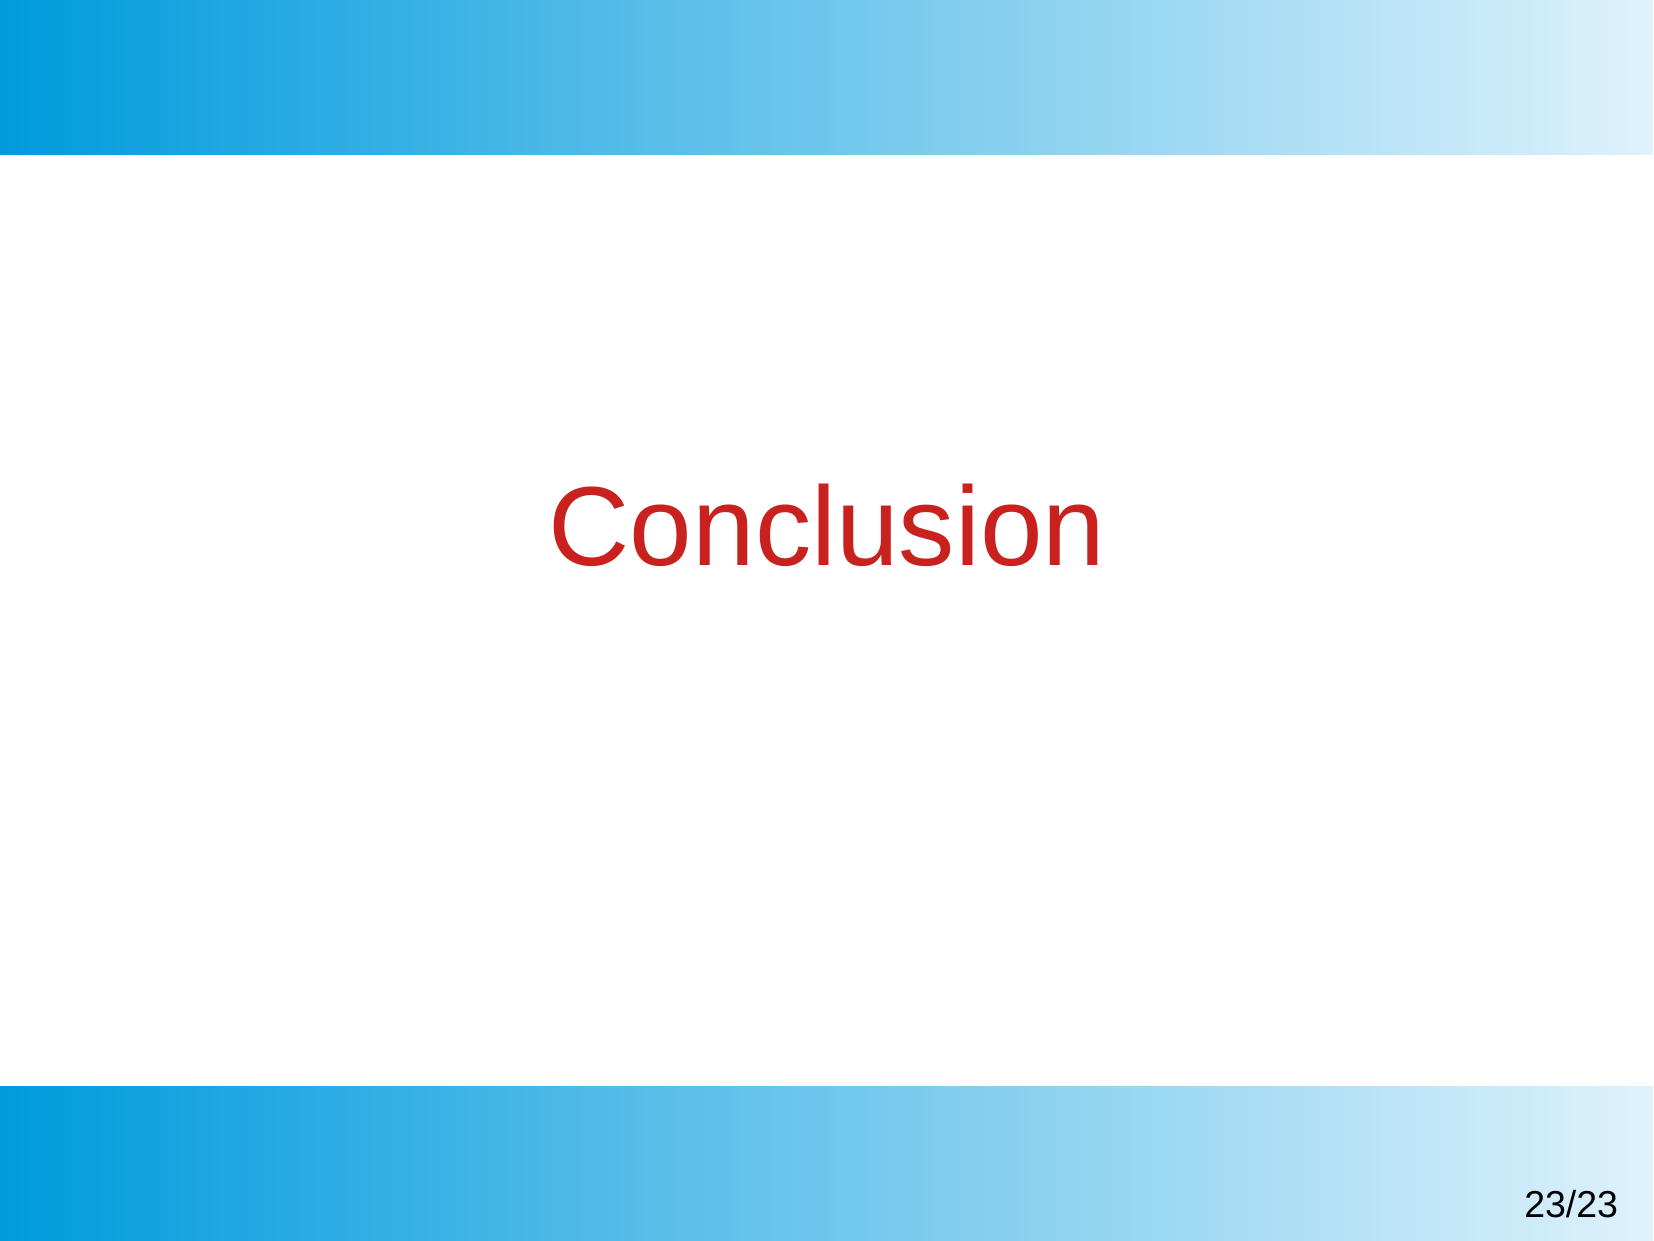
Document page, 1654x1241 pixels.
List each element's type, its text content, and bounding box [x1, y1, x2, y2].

title Conclusion [0, 463, 1654, 590]
text_box <numéro>/23 [1509, 1175, 1654, 1241]
